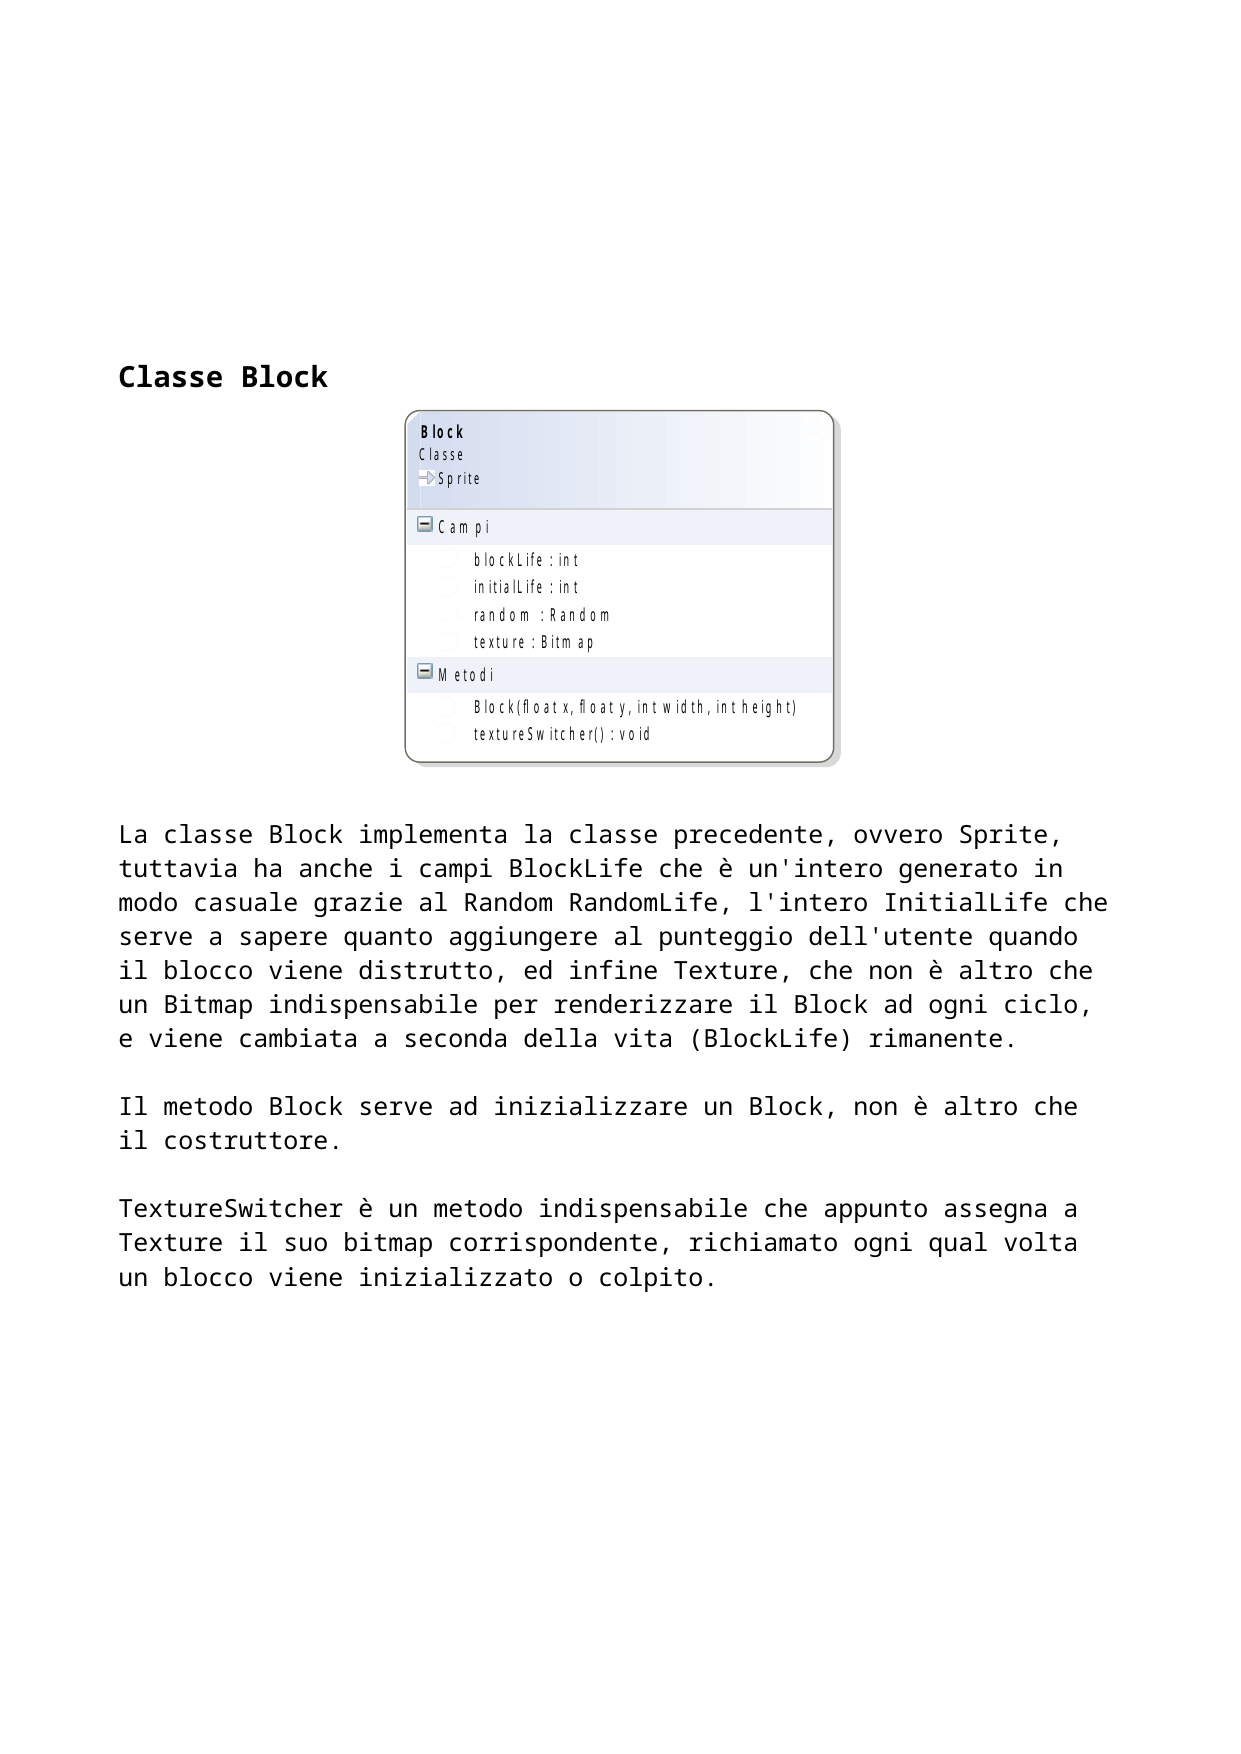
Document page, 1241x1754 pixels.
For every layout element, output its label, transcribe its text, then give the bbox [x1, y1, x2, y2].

text Il metodo Block serve ad inizializzare un Block, non è altro che il costruttore. [118, 1089, 1122, 1157]
text La classe Block implementa la classe precedente, ovvero Sprite, tuttavia ha anche i campi BlockLife che è un'intero generato in modo casuale grazie al Random RandomLife, l'intero InitialLife che serve a sapere quanto aggiungere al punteggio dell'utente quando il blocco viene distrutto, ed infine Texture, che non è altro che un Bitmap indispensabile per renderizzare il Block ad ogni ciclo, e viene cambiata a seconda della vita (BlockLife) rimanente. [118, 816, 1122, 1055]
text TextureSwitcher è un metodo indispensabile che appunto assegna a Texture il suo bitmap corrispondente, richiamato ogni qual volta un blocco viene inizializzato o colpito. [118, 1191, 1122, 1293]
text Classe Block [118, 357, 1122, 396]
